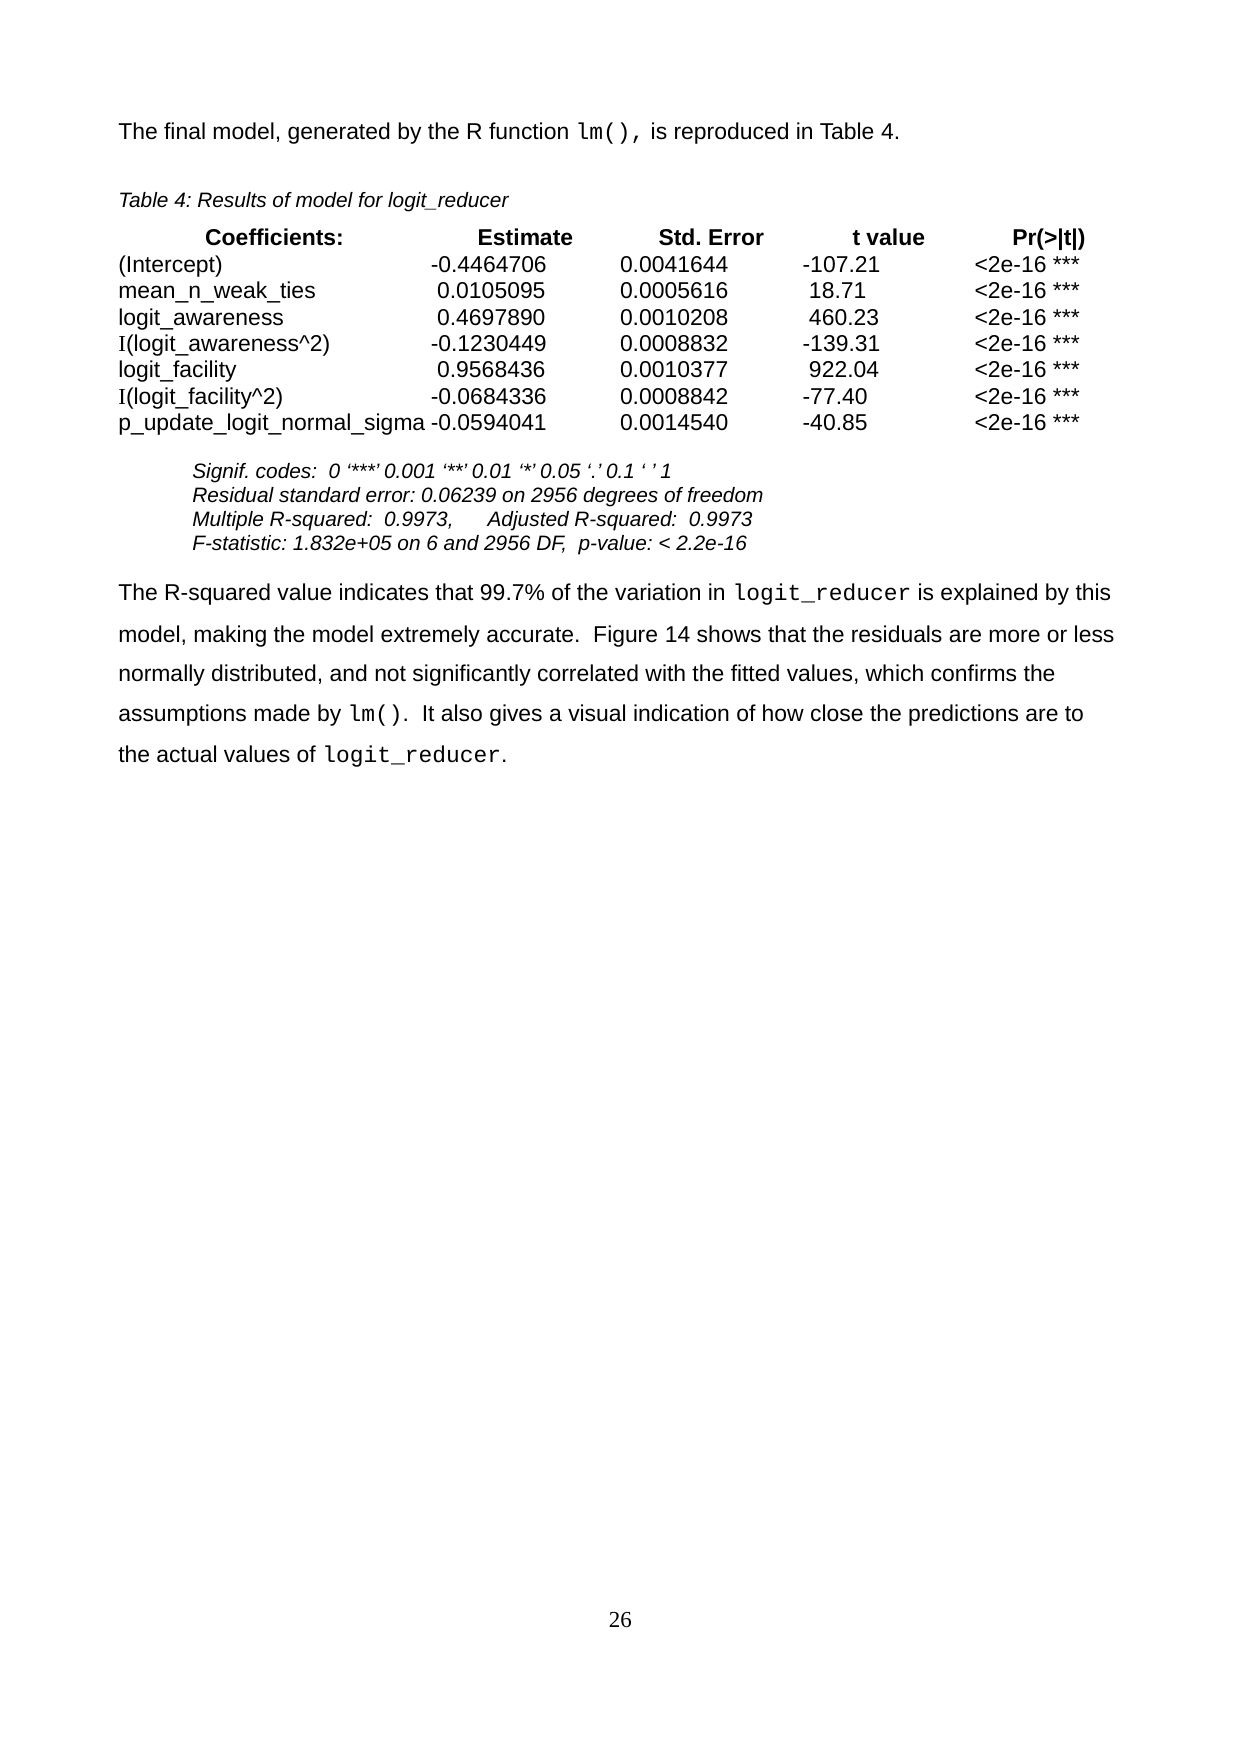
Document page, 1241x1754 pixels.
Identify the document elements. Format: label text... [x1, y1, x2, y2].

table_cell <2e-16 *** [974, 277, 1123, 303]
table_cell 0.0008832 [620, 330, 802, 356]
table_cell logit_awareness [118, 304, 431, 330]
table_cell <2e-16 *** [974, 304, 1123, 330]
table_cell <2e-16 *** [974, 356, 1123, 383]
table_cell -0.4464706 [431, 251, 620, 277]
table_cell <2e-16 *** [974, 330, 1123, 356]
table_cell mean_n_weak_ties [118, 277, 431, 303]
text The final model, generated by the R function lm(), is reproduced in Table 4. [118, 118, 1122, 146]
table_cell <2e-16 *** [974, 383, 1123, 409]
table_cell 0.0105095 [431, 277, 620, 303]
table_cell -0.0684336 [431, 383, 620, 409]
table_cell 18.71 [803, 277, 974, 303]
table_cell 0.0005616 [620, 277, 802, 303]
table_cell I(logit_awareness^2) [118, 330, 431, 356]
table_cell 922.04 [803, 356, 974, 383]
table_cell -40.85 [803, 409, 974, 435]
table_header t value [803, 224, 974, 251]
table_cell <2e-16 *** [974, 251, 1123, 277]
table_cell -139.31 [803, 330, 974, 356]
table_cell 0.0010377 [620, 356, 802, 383]
table_header Pr(>|t|) [974, 224, 1123, 251]
table_cell <2e-16 *** [974, 409, 1123, 435]
table_cell 0.0010208 [620, 304, 802, 330]
table_cell I(logit_facility^2) [118, 383, 431, 409]
text Multiple R-squared: 0.9973, Adjusted R-squared: 0.9973 [192, 507, 1122, 531]
table_cell 0.0014540 [620, 409, 802, 435]
table_cell (Intercept) [118, 251, 431, 277]
table_cell -77.40 [803, 383, 974, 409]
table_cell 460.23 [803, 304, 974, 330]
table_cell p_update_logit_normal_sigma [118, 409, 431, 435]
table_cell -0.1230449 [431, 330, 620, 356]
text Signif. codes: 0 ‘***’ 0.001 ‘**’ 0.01 ‘*’ 0.05 ‘.’ 0.1 ‘ ’ 1 [192, 459, 1122, 483]
table_cell 0.0008842 [620, 383, 802, 409]
table_cell 0.4697890 [431, 304, 620, 330]
table_header Coefficients: [118, 224, 431, 251]
text Residual standard error: 0.06239 on 2956 degrees of freedom [192, 483, 1122, 507]
text F-statistic: 1.832e+05 on 6 and 2956 DF, p-value: < 2.2e-16 [192, 531, 1122, 555]
table_header Std. Error [620, 224, 802, 251]
table_cell 0.0041644 [620, 251, 802, 277]
table_cell 0.9568436 [431, 356, 620, 383]
text Table 4: Results of model for logit_reducer [118, 188, 1122, 212]
table_cell -107.21 [803, 251, 974, 277]
text The R-squared value indicates that 99.7% of the variation in logit_reducer is explained by this model, making the model extremely accurate. Figure 14 shows that the residuals are more or less normally distributed, and not significantly correlated with the fitted values, which confirms the assumptions made by lm(). It also gives a visual indication of how close the predictions are to the actual values of logit_reducer. [118, 579, 1122, 769]
table_cell -0.0594041 [431, 409, 620, 435]
table_cell logit_facility [118, 356, 431, 383]
table_header Estimate [431, 224, 620, 251]
